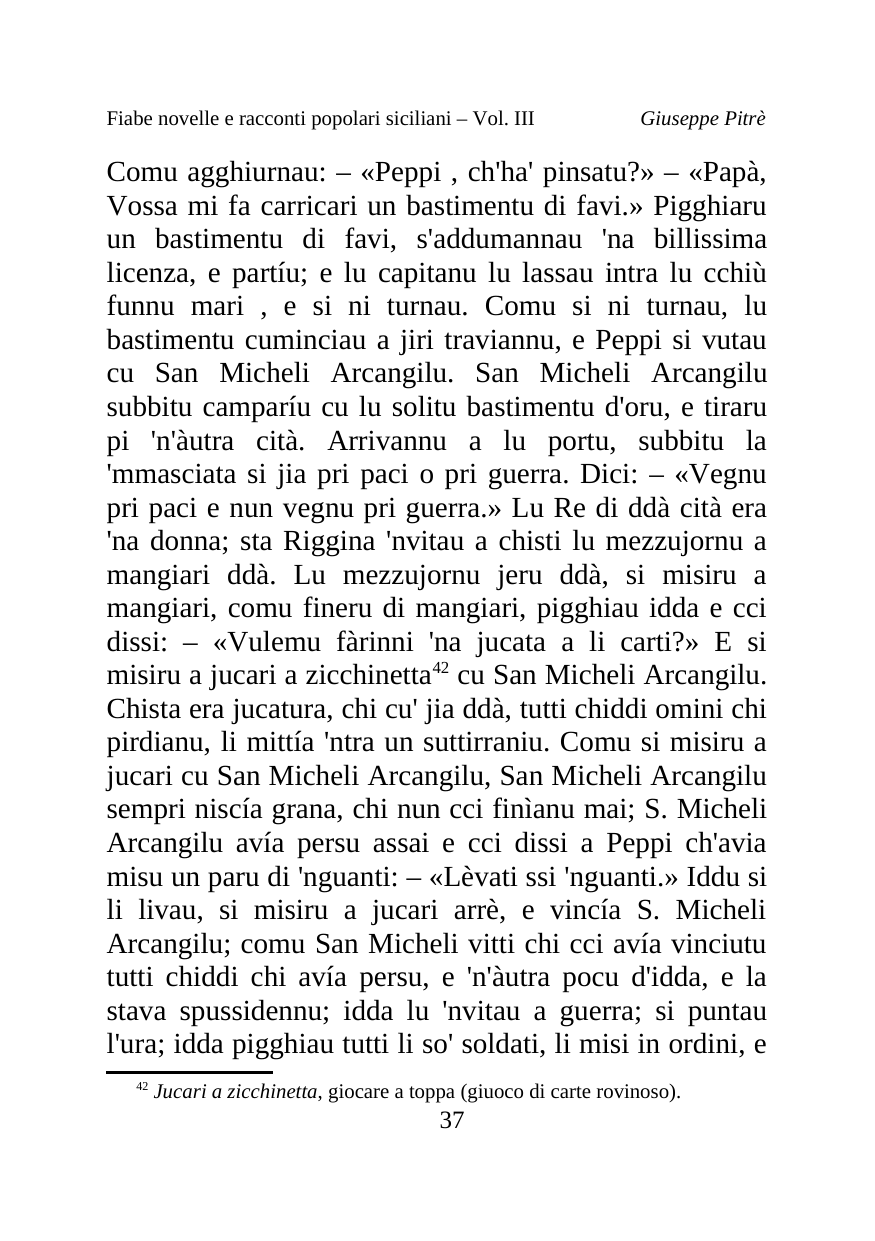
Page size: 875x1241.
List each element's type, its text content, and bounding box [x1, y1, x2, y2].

text Jucari a zicchinetta, giocare a toppa (giuoco di carte rovinoso). [106, 1078, 768, 1103]
text Comu agghiurnau: – «Peppi , ch'ha' pinsatu?» – «Papà, Vossa mi fa carricari un bastimentu di favi.» Pigghiaru un bastimentu di favi, s'addumannau 'na billissima licenza, e partíu; e lu capitanu lu lassau intra lu cchiù funnu mari , e si ni turnau. Comu si ni turnau, lu bastimentu cuminciau a jiri traviannu, e Peppi si vutau cu San Micheli Arcangilu. San Micheli Arcangilu subbitu camparíu cu lu solitu bastimentu d'oru, e tiraru pi 'n'àutra cità. Arrivannu a lu portu, subbitu la 'mmasciata si jia pri paci o pri guerra. Dici: – «Vegnu pri paci e nun vegnu pri guerra.» Lu Re di ddà cità era 'na donna; sta Riggina 'nvitau a chisti lu mezzujornu a mangiari ddà. Lu mezzujornu jeru ddà, si misiru a mangiari, comu fineru di mangiari, pigghiau idda e cci dissi: – «Vulemu fàrinni 'na jucata a li carti?» E si misiru a jucari a zicchinetta cu San Micheli Arcangilu. Chista era jucatura, chi cu' jia ddà, tutti chiddi omini chi pirdianu, li mittía 'ntra un suttirraniu. Comu si misiru a jucari cu San Micheli Arcangilu, San Micheli Arcangilu sempri niscía grana, chi nun cci finìanu mai; S. Micheli Arcangilu avía persu assai e cci dissi a Peppi ch'avia misu un paru di 'nguanti: – «Lèvati ssi 'nguanti.» Iddu si li livau, si misiru a jucari arrè, e vincía S. Micheli Arcangilu; comu San Micheli vitti chi cci avía vinciutu tutti chiddi chi avía persu, e 'n'àutra pocu d'idda, e la stava spussidennu; idda lu 'nvitau a guerra; si puntau l'ura; idda pigghiau tutti li so' soldati, li misi in ordini, e [106, 154, 768, 1060]
